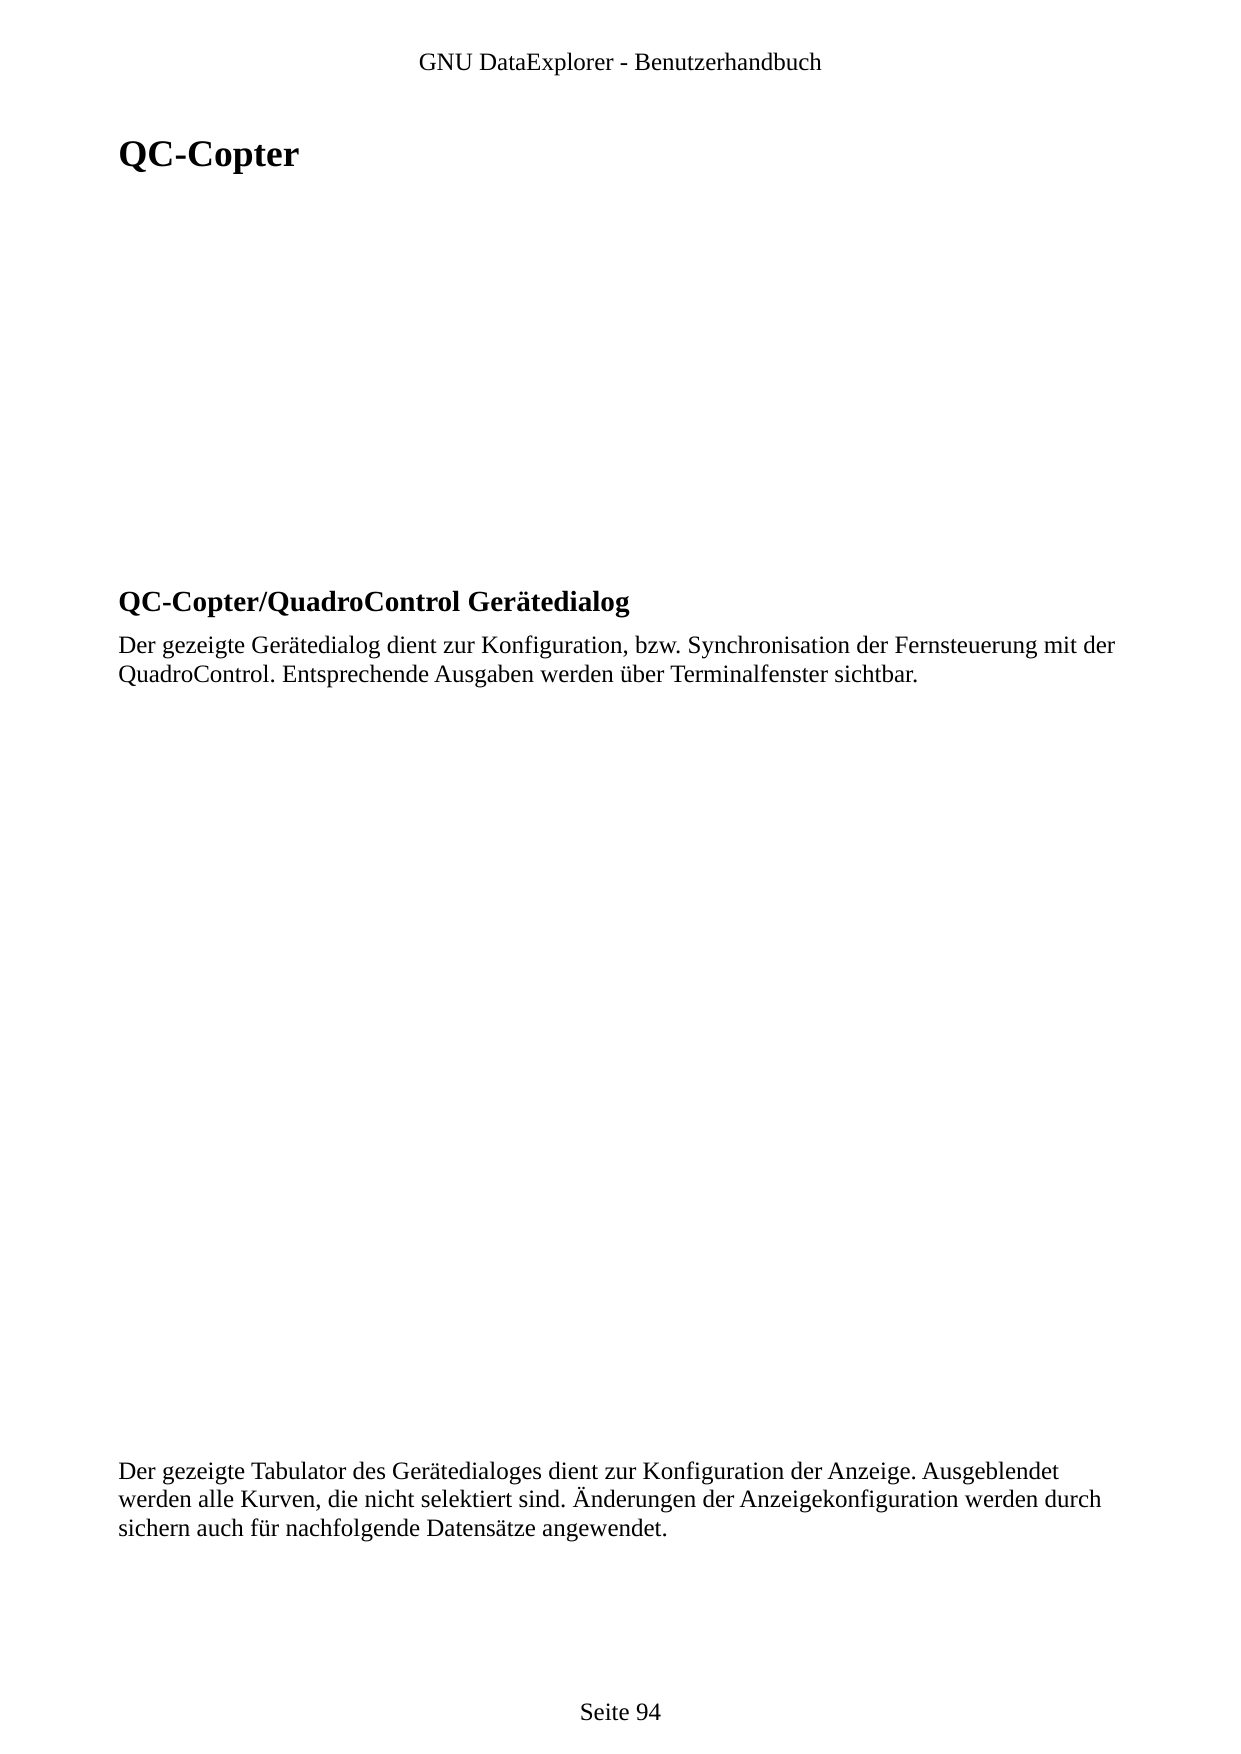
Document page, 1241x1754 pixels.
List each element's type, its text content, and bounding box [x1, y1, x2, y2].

text Der gezeigte Tabulator des Gerätedialoges dient zur Konfiguration der Anzeige. Ausgeblendet werden alle Kurven, die nicht selektiert sind. Änderungen der Anzeigekonfiguration werden durch sichern auch für nachfolgende Datensätze angewendet. [118, 1456, 1122, 1542]
subtitle QC-Copter [118, 131, 1122, 174]
text Der gezeigte Gerätedialog dient zur Konfiguration, bzw. Synchronisation der Fernsteuerung mit der QuadroControl. Entsprechende Ausgaben werden über Terminalfenster sichtbar. [118, 630, 1122, 688]
subtitle QC-Copter/QuadroControl Gerätedialog [118, 584, 1122, 618]
